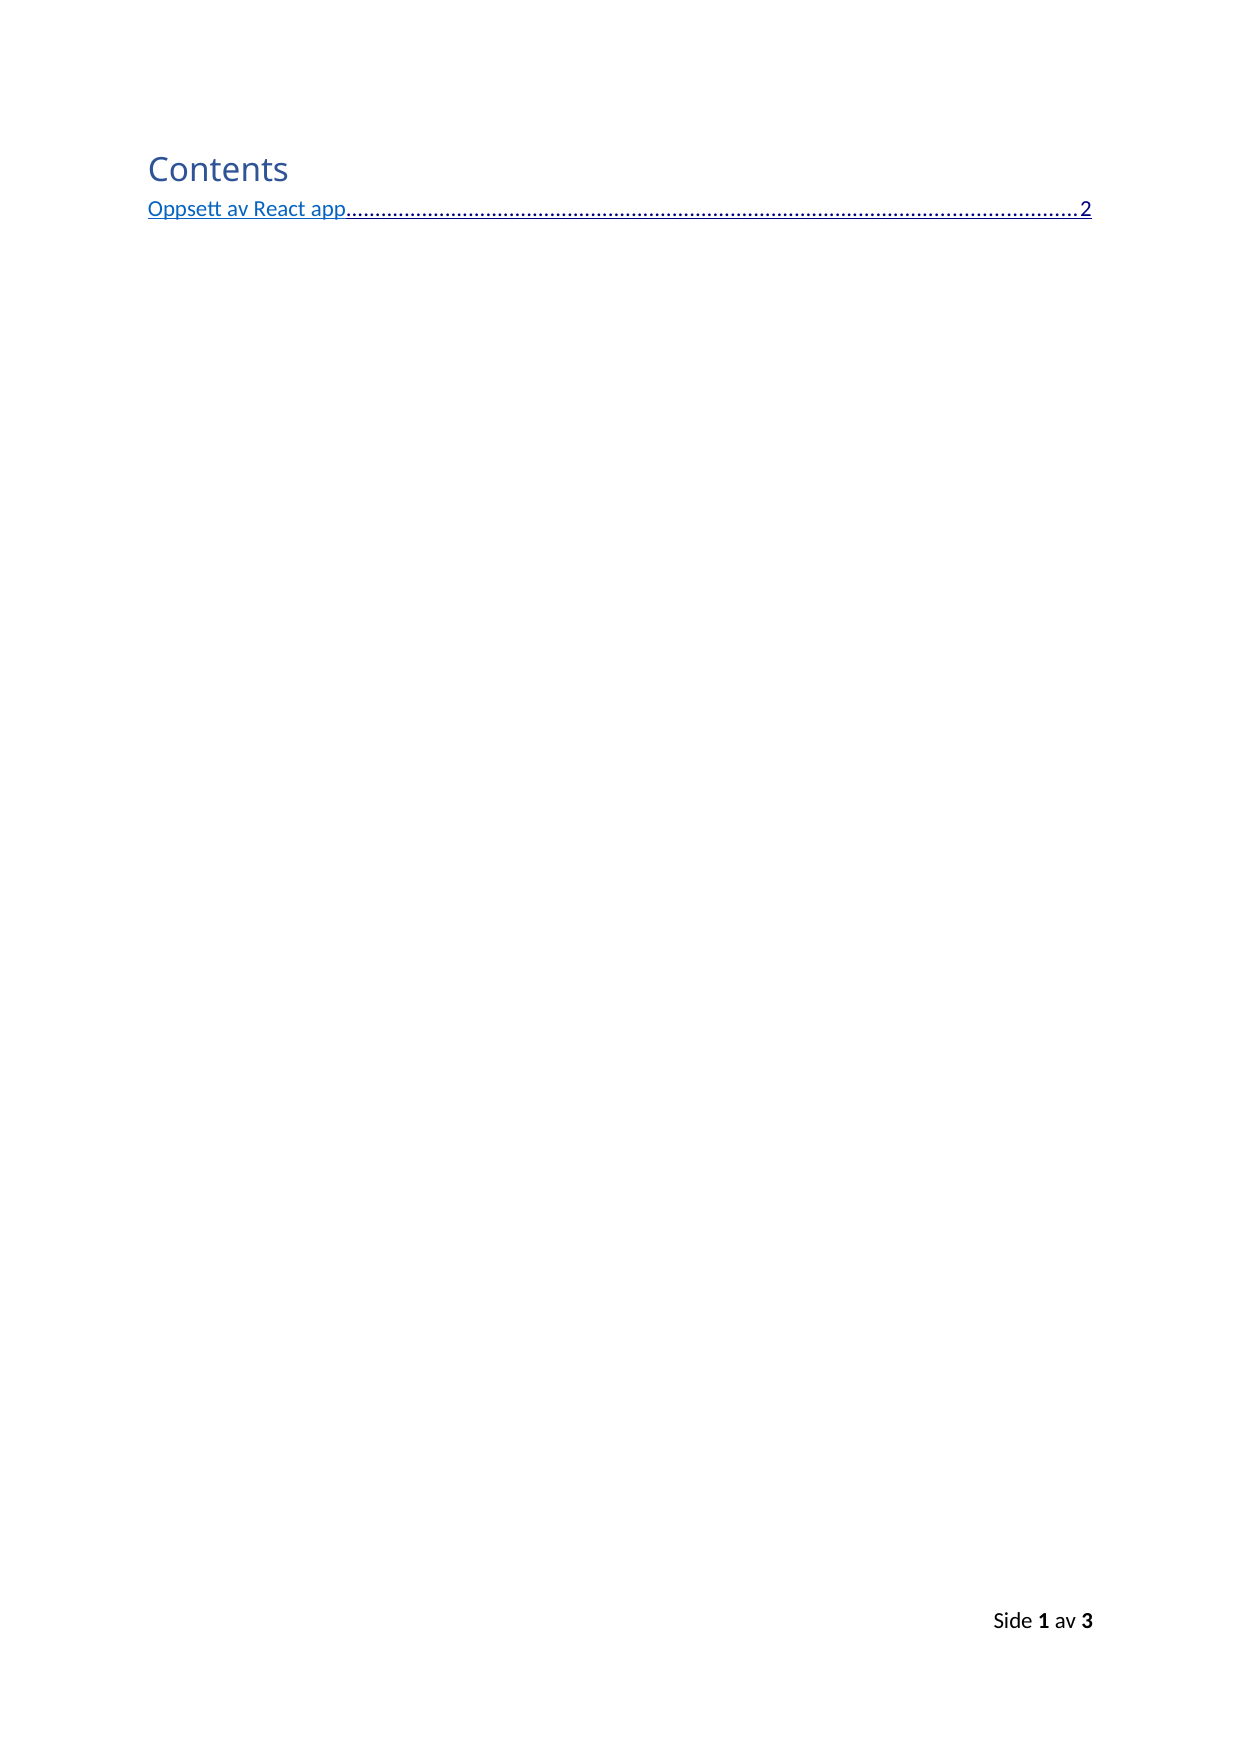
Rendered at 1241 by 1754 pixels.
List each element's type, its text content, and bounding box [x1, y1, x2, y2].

text Oppsett av React app 2 [148, 194, 1093, 222]
subtitle Contents [148, 145, 1093, 191]
